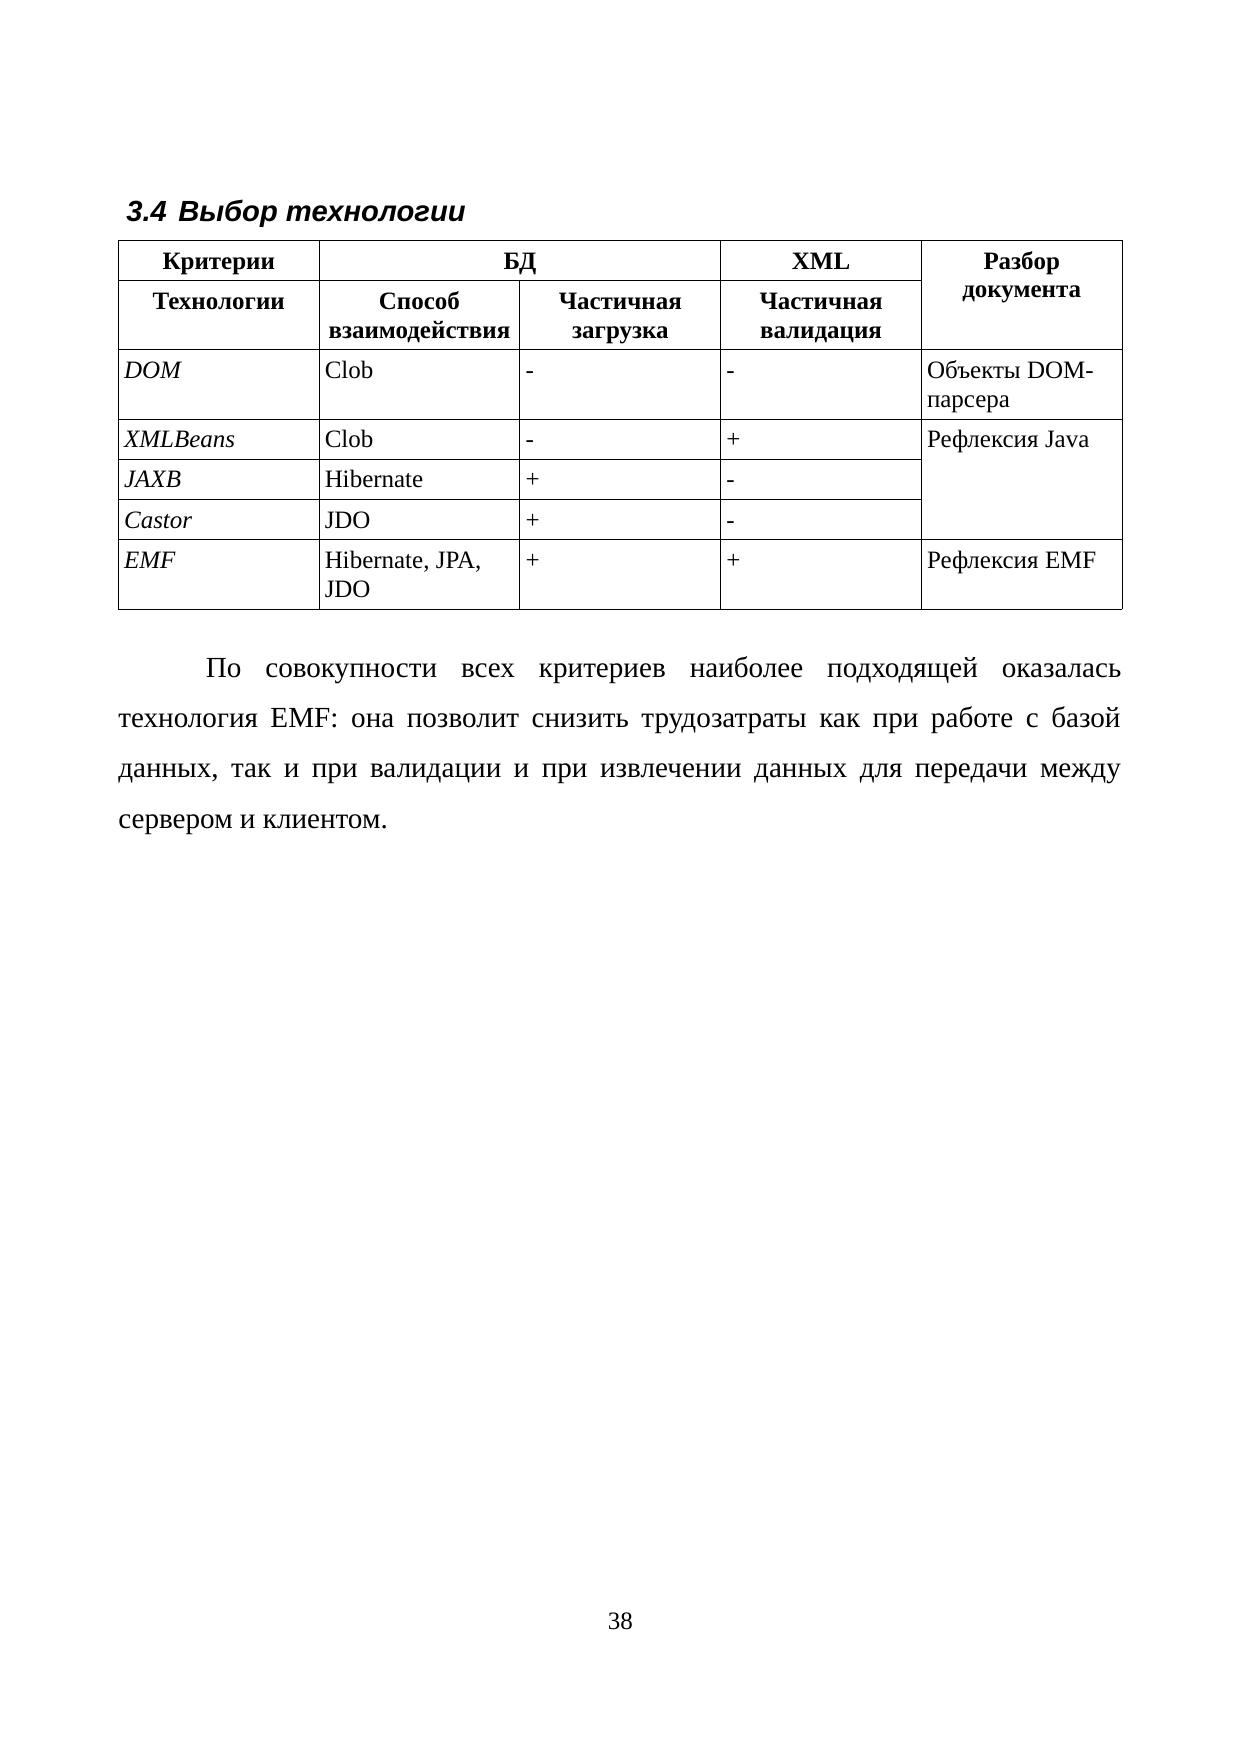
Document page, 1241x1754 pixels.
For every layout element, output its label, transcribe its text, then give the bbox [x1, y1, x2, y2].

table_header XML [721, 241, 921, 280]
table_cell Частичная загрузка [520, 281, 720, 349]
table_cell JAXB [119, 460, 319, 499]
table_cell Объекты DOM-парсера [922, 350, 1122, 418]
table_header Разбор документа [922, 241, 1122, 349]
table_cell + [721, 420, 921, 459]
table_header Критерии [119, 241, 319, 280]
table_cell - [721, 500, 921, 539]
table_cell + [520, 540, 720, 608]
table_cell DOM [119, 350, 319, 418]
text По совокупности всех критериев наиболее подходящей оказалась технология EMF: она позволит снизить трудозатраты как при работе с базой данных, так и при валидации и при извлечении данных для передачи между сервером и клиентом. [118, 650, 1122, 834]
table_cell Clob [320, 350, 519, 418]
table_cell Clob [320, 420, 519, 459]
table_cell Hibernate [320, 460, 519, 499]
table_cell Castor [119, 500, 319, 539]
table_cell Рефлексия Java [922, 420, 1122, 539]
table_cell Hibernate, JPA, JDO [320, 540, 519, 608]
table_cell Технологии [119, 281, 319, 349]
table_cell + [721, 540, 921, 608]
table_cell Способ взаимодействия [320, 281, 519, 349]
table_cell + [520, 460, 720, 499]
table_cell Частичная валидация [721, 281, 921, 349]
table_cell - [721, 460, 921, 499]
table_cell XMLBeans [119, 420, 319, 459]
table_cell Рефлексия EMF [922, 540, 1122, 608]
table_cell + [520, 500, 720, 539]
table_cell EMF [119, 540, 319, 608]
table_cell - [520, 420, 720, 459]
table_cell JDO [320, 500, 519, 539]
table_header БД [320, 241, 720, 280]
subtitle Выбор технологии [118, 194, 1122, 227]
table_cell - [721, 350, 921, 418]
table_cell - [520, 350, 720, 418]
